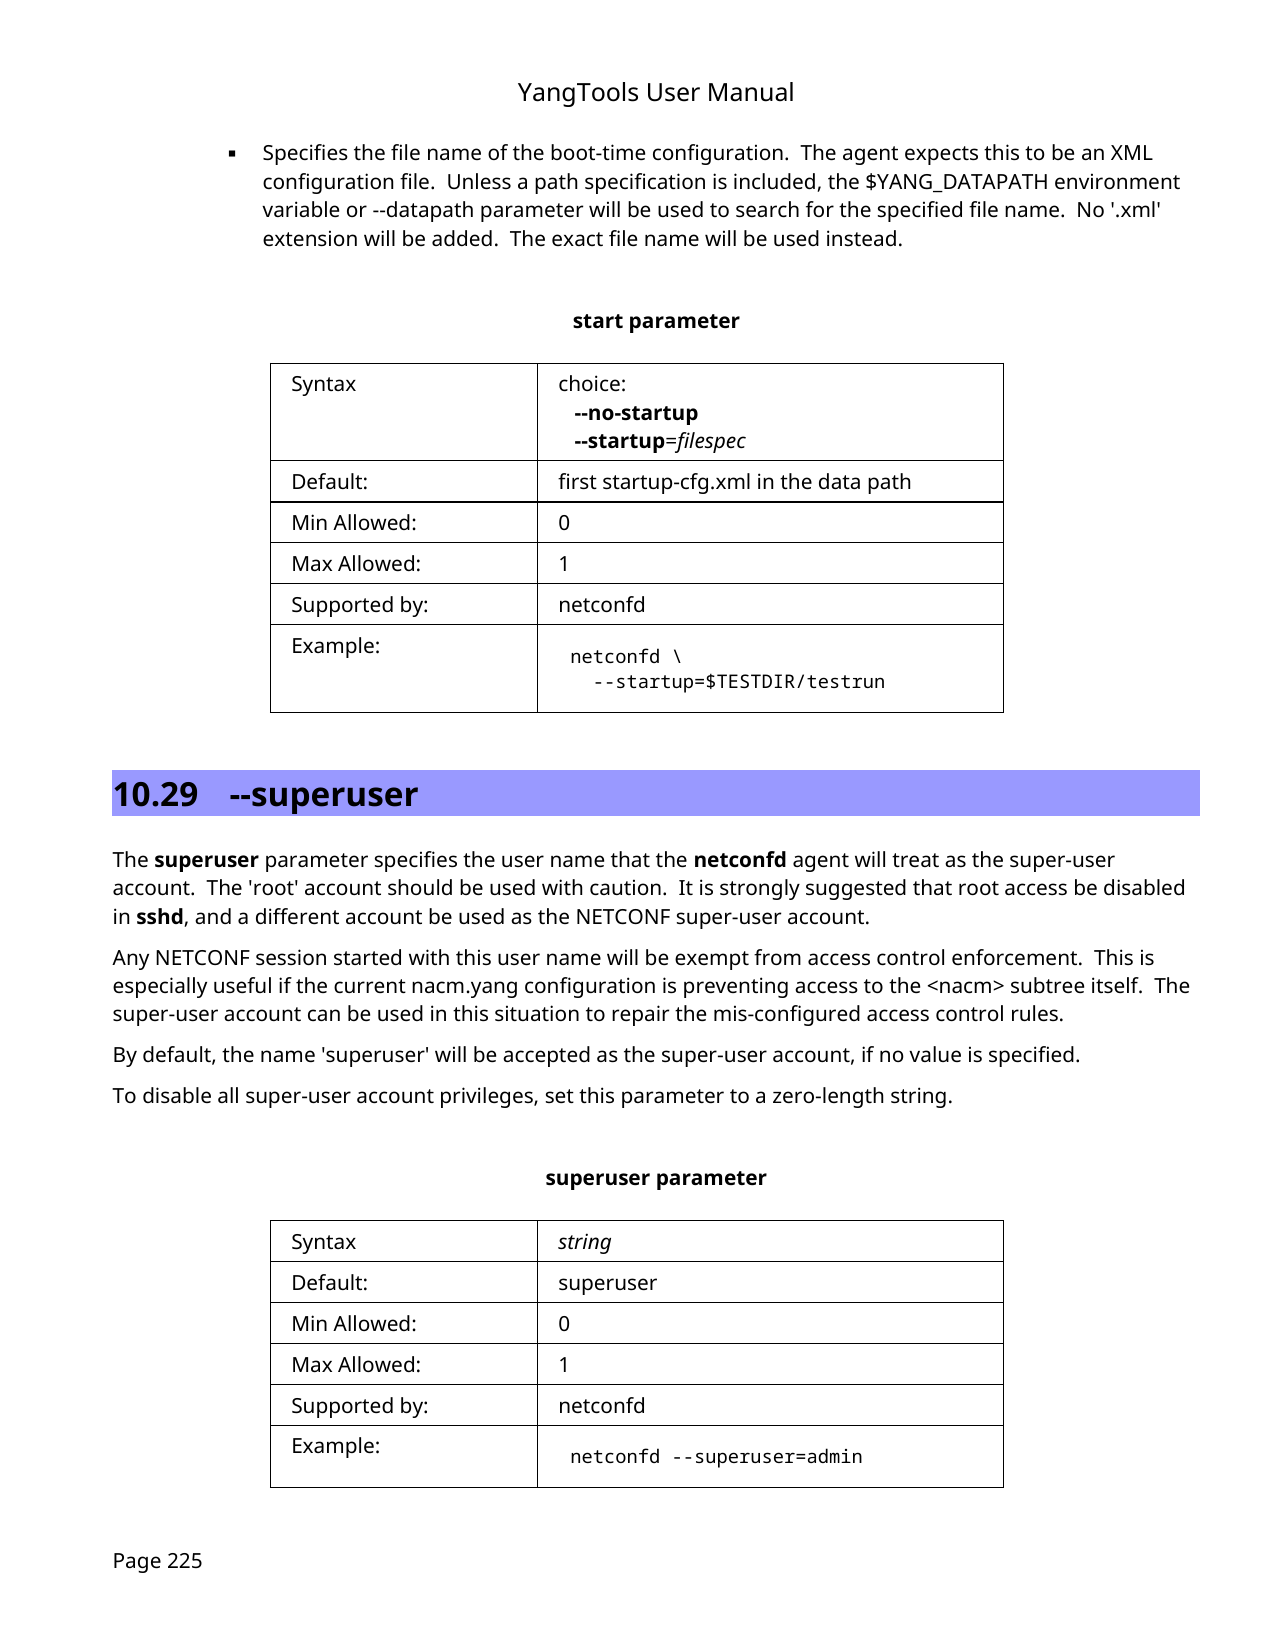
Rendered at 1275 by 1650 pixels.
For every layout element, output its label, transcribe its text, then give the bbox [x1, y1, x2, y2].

table_cell Supported by: [271, 584, 537, 624]
text The superuser parameter specifies the user name that the netconfd agent will treat as the super-user account. The 'root' account should be used with caution. It is strongly suggested that root access be disabled in sshd, and a different account be used as the NETCONF super-user account. [112, 845, 1200, 930]
table_cell first startup-cfg.xml in the data path [538, 461, 1003, 501]
text To disable all super-user account privileges, set this parameter to a zero-length string. [112, 1081, 1200, 1110]
table_cell Min Allowed: [271, 1303, 537, 1343]
table_cell netconfd [538, 584, 1003, 624]
table_cell 1 [538, 1344, 1003, 1384]
table_cell 1 [538, 543, 1003, 583]
table_header choice: --no-startup --startup=filespec [538, 364, 1003, 460]
table_cell Max Allowed: [271, 1344, 537, 1384]
table_cell 0 [538, 1303, 1003, 1343]
table_cell netconfd [538, 1385, 1003, 1425]
table_cell Default: [271, 1262, 537, 1302]
table_cell 0 [538, 503, 1003, 542]
table_cell Example: [271, 625, 537, 712]
table_cell superuser [538, 1262, 1003, 1302]
table_cell Example: [271, 1426, 537, 1487]
list Specifies the file name of the boot-time configuration. The agent expects this to be an XML configuration file. Unless a path specification is included, the $YANG_DATAPATH environment variable or --datapath parameter will be used to search for the specified file name. No '.xml' extension will be added. The exact file name will be used instead. [225, 138, 1200, 252]
text By default, the name 'superuser' will be accepted as the super-user account, if no value is specified. [112, 1041, 1200, 1069]
text Any NETCONF session started with this user name will be exempt from access control enforcement. This is especially useful if the current nacm.yang configuration is preventing access to the <nacm> subtree itself. The super-user account can be used in this situation to repair the mis-configured access control rules. [112, 943, 1200, 1028]
subtitle start parameter [127, 306, 1185, 334]
subtitle --superuser [112, 770, 1200, 816]
subtitle superuser parameter [127, 1163, 1185, 1192]
table_cell netconfd \ --startup=$TESTDIR/testrun [538, 625, 1003, 712]
table_cell Min Allowed: [271, 503, 537, 542]
table_cell Supported by: [271, 1385, 537, 1425]
table_header Syntax [271, 364, 537, 460]
table_cell netconfd --superuser=admin [538, 1426, 1003, 1487]
table_header Syntax [271, 1221, 537, 1261]
table_cell Default: [271, 461, 537, 501]
table_header string [538, 1221, 1003, 1261]
table_cell Max Allowed: [271, 543, 537, 583]
